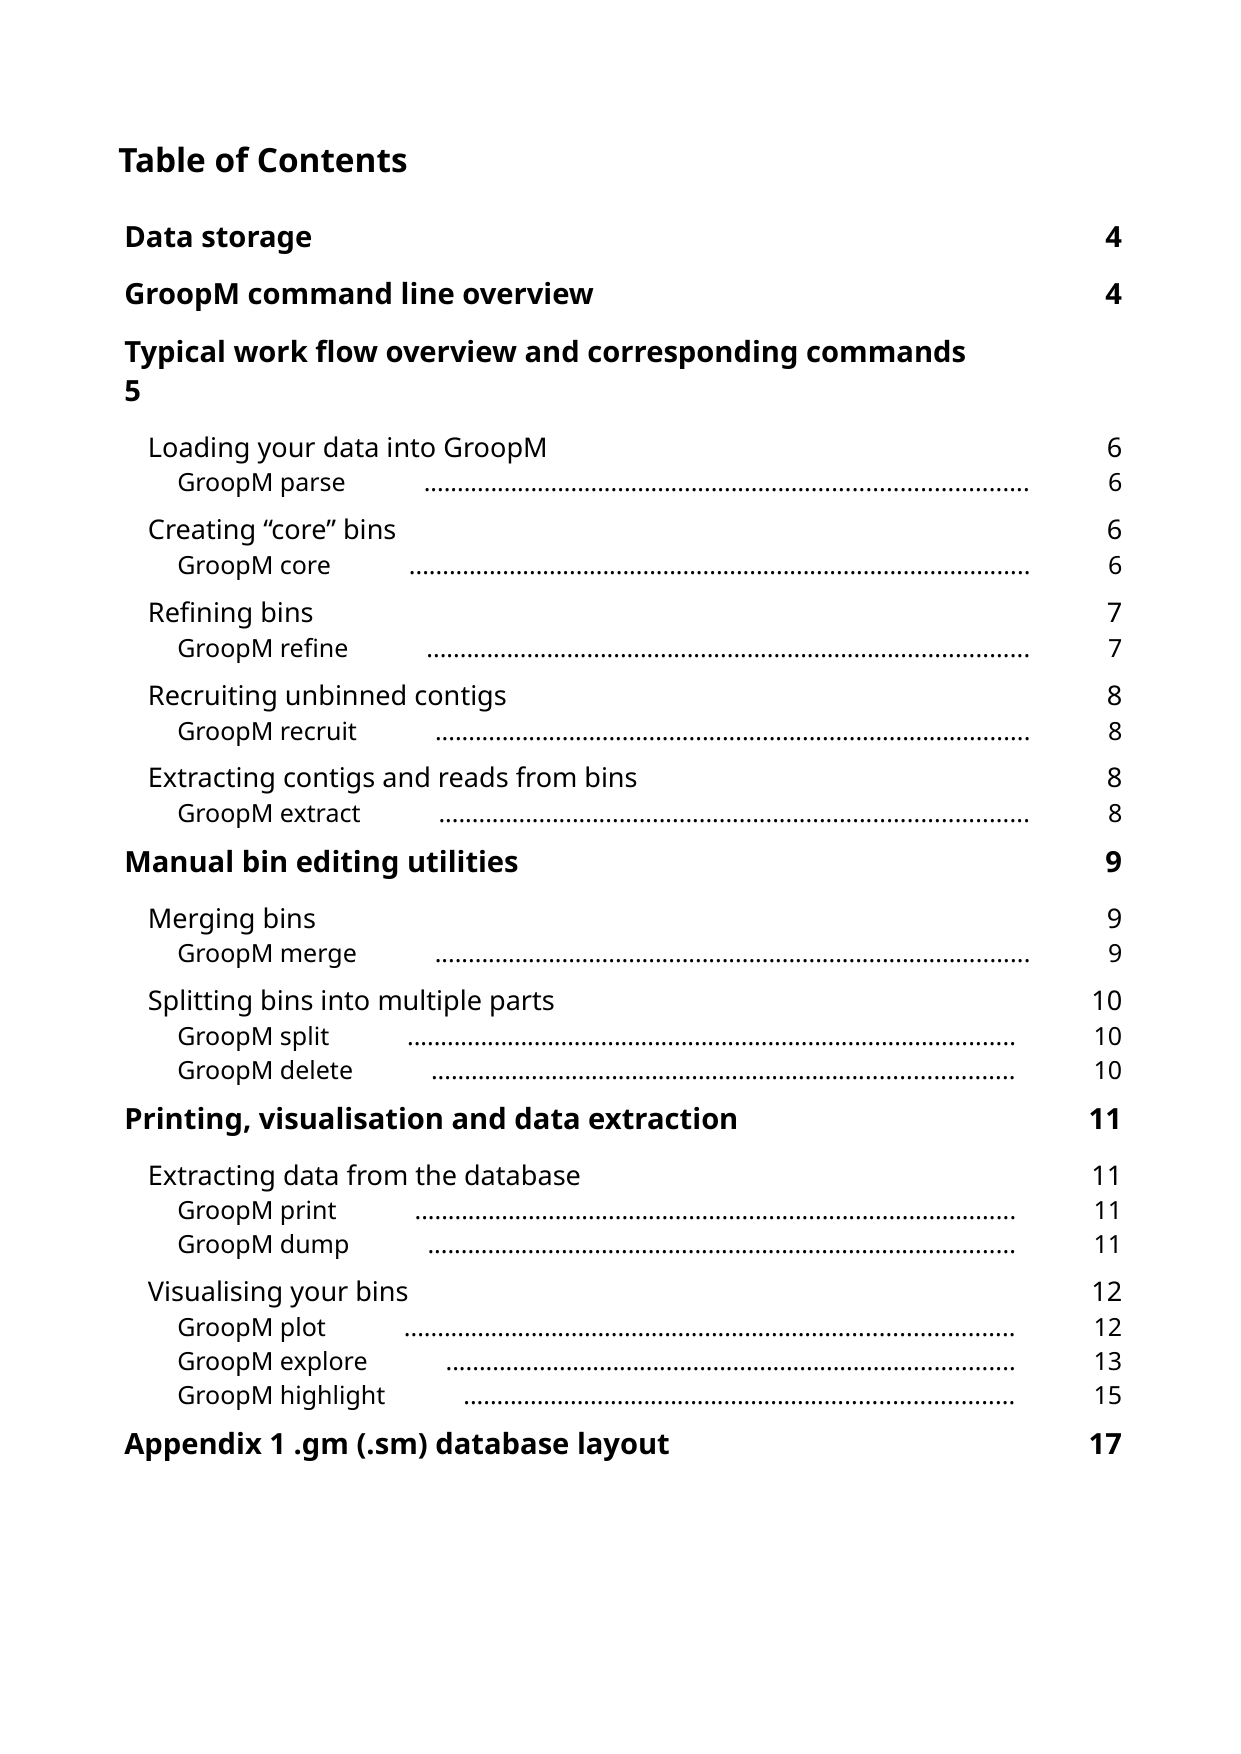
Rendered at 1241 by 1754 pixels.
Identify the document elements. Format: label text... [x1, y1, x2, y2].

text Extracting contigs and reads from bins 8 [148, 759, 1122, 796]
subtitle Table of Contents [118, 136, 1122, 182]
text Typical work flow overview and corresponding commands 5 [124, 331, 1122, 410]
text GroopM merge 9 [177, 936, 1122, 970]
text Manual bin editing utilities 9 [124, 842, 1122, 881]
text GroopM recruit 8 [177, 713, 1122, 747]
text Visualising your bins 12 [148, 1273, 1122, 1309]
text Appendix 1 .gm (.sm) database layout 17 [124, 1423, 1122, 1463]
text Extracting data from the database 11 [148, 1156, 1122, 1193]
text GroopM refine 7 [177, 630, 1122, 664]
text GroopM print 11 [177, 1193, 1122, 1227]
text Data storage 4 [124, 216, 1122, 256]
text Recruiting unbinned contigs 8 [148, 676, 1122, 713]
text Merging bins 9 [148, 899, 1122, 936]
text Printing, visualisation and data extraction 11 [124, 1098, 1122, 1138]
text GroopM split 10 [177, 1019, 1122, 1053]
text Splitting bins into multiple parts 10 [148, 982, 1122, 1019]
text GroopM command line overview 4 [124, 274, 1122, 313]
text GroopM core 6 [177, 548, 1122, 582]
text GroopM delete 10 [177, 1053, 1122, 1087]
text GroopM highlight 15 [177, 1378, 1122, 1412]
text Refining bins 7 [148, 593, 1122, 630]
text GroopM explore 13 [177, 1344, 1122, 1378]
text Loading your data into GroopM 6 [148, 428, 1122, 465]
text GroopM dump 11 [177, 1227, 1122, 1261]
text GroopM plot 12 [177, 1309, 1122, 1344]
text GroopM parse 6 [177, 465, 1122, 499]
text GroopM extract 8 [177, 796, 1122, 830]
text Creating “core” bins 6 [148, 511, 1122, 548]
